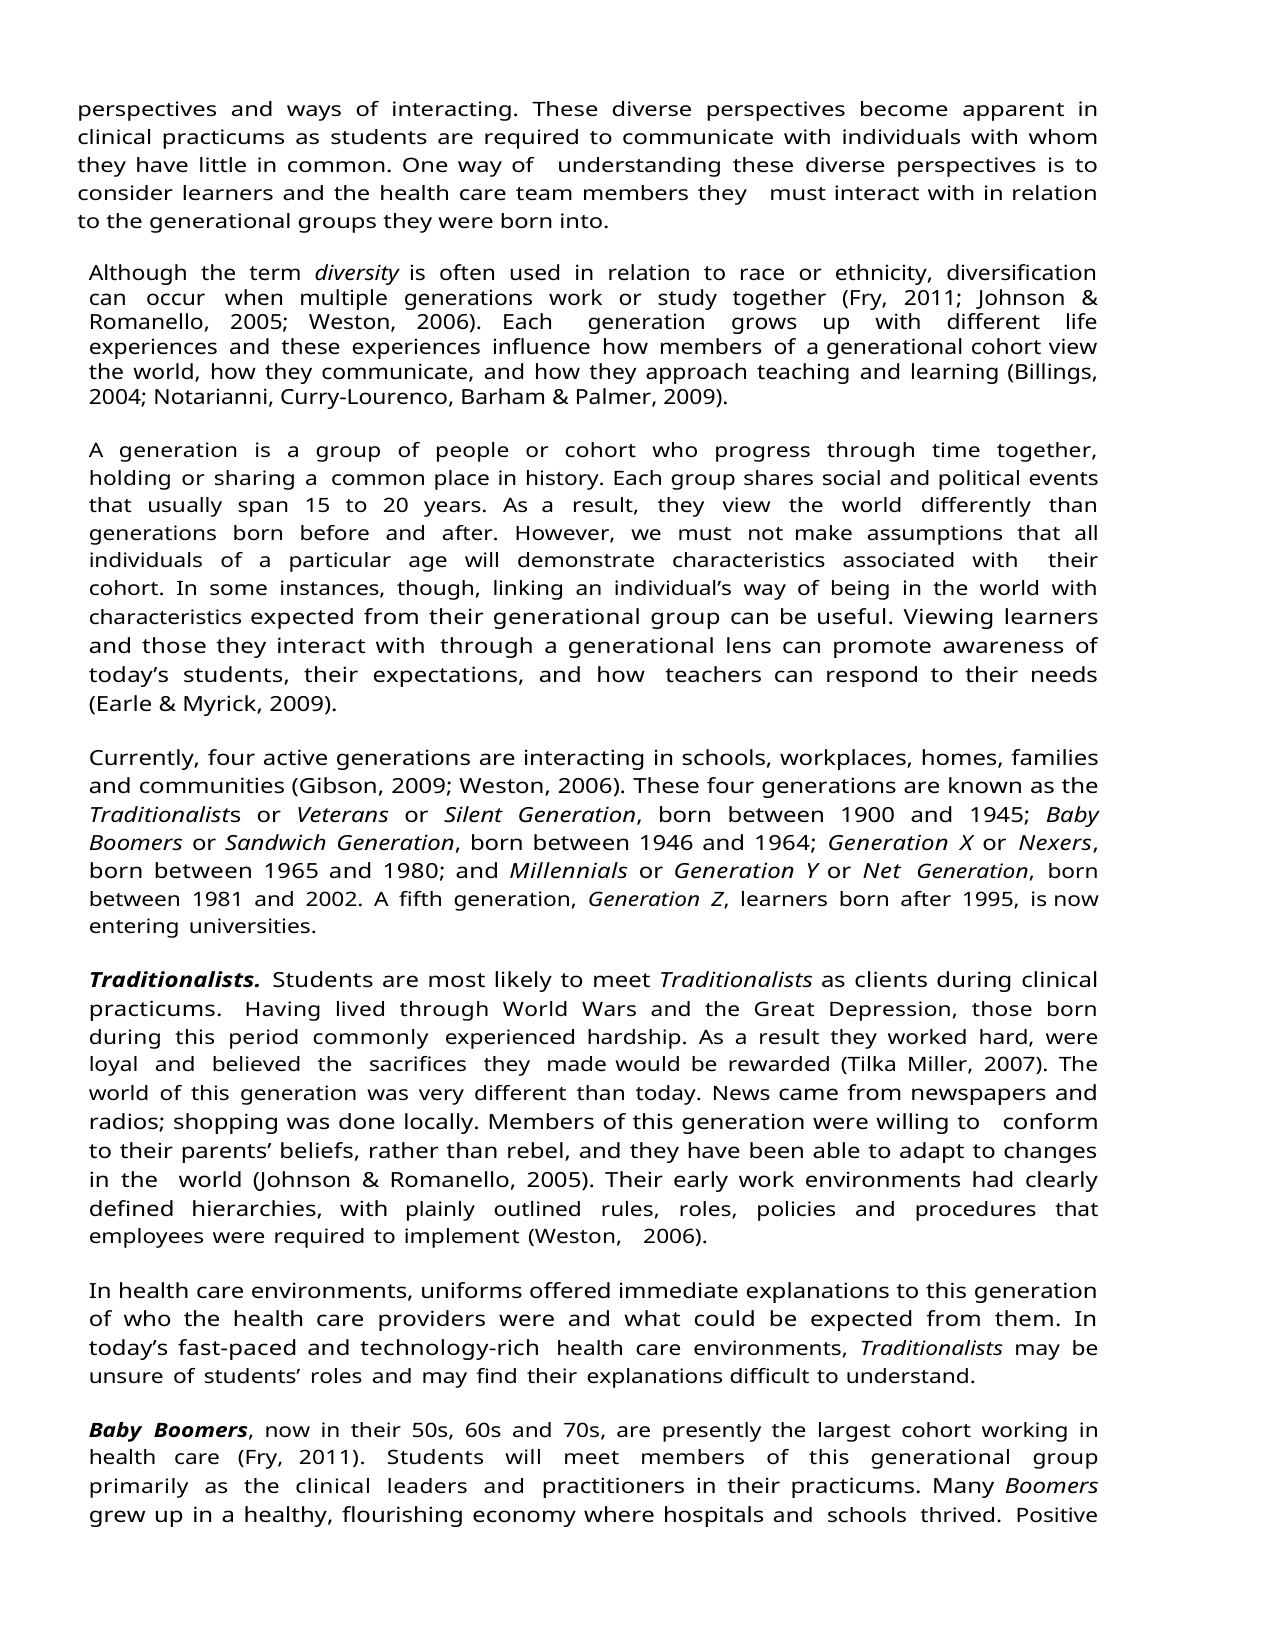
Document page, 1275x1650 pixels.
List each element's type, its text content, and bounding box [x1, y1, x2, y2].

text In health care environments, uniforms oﬀered immediate explanations to this generation of who the health care providers were and what could be expected from them. In today’s fast-paced and technology-rich health care environments, Traditionalists may be unsure of students’ roles and may ﬁnd their explanations diﬃcult to understand. [88, 1276, 1098, 1389]
text A generation is a group of people or cohort who progress through time together, holding or sharing a common place in history. Each group shares social and political events that usually span 15 to 20 years. As a result, they view the world diﬀerently than generations born before and after. However, we must not make assumptions that all individuals of a particular age will demonstrate characteristics associated with their cohort. In some instances, though, linking an individual’s way of being in the world with characteristics expected from their generational group can be useful. Viewing learners and those they interact with through a generational lens can promote awareness of today’s students, their expectations, and how teachers can respond to their needs (Earle & Myrick, 2009). [88, 437, 1098, 717]
text perspectives and ways of interacting. These diverse perspectives become apparent in clinical practicums as students are required to communicate with individuals with whom they have little in common. One way of understanding these diverse perspectives is to consider learners and the health care team members they must interact with in relation to the generational groups they were born into. [77, 95, 1098, 234]
text Traditionalists. Students are most likely to meet Traditionalists as clients during clinical practicums. Having lived through World Wars and the Great Depression, those born during this period commonly experienced hardship. As a result they worked hard, were loyal and believed the sacriﬁces they made would be rewarded (Tilka Miller, 2007). The world of this generation was very diﬀerent than today. News came from newspapers and radios; shopping was done locally. Members of this generation were willing to conform to their parents’ beliefs, rather than rebel, and they have been able to adapt to changes in the world (Johnson & Romanello, 2005). Their early work environments had clearly deﬁned hierarchies, with plainly outlined rules, roles, policies and procedures that employees were required to implement (Weston, 2006). [88, 965, 1099, 1250]
text Baby Boomers, now in their 50s, 60s and 70s, are presently the largest cohort working in health care (Fry, 2011). Students will meet members of this generational group primarily as the clinical leaders and practitioners in their practicums. Many Boomers grew up in a healthy, ﬂourishing economy where hospitals and schools thrived. Positive [88, 1416, 1099, 1528]
subtitle Although the term diversity is often used in relation to race or ethnicity, diversiﬁcation can occur when multiple generations work or study together (Fry, 2011; Johnson & Romanello, 2005; Weston, 2006). Each generation grows up with diﬀerent life experiences and these experiences inﬂuence how members of a generational cohort view the world, how they communicate, and how they approach teaching and learning (Billings, 2004; Notarianni, Curry-Lourenco, Barham & Palmer, 2009). [88, 260, 1098, 409]
text Currently, four active generations are interacting in schools, workplaces, homes, families and communities (Gibson, 2009; Weston, 2006). These four generations are known as the Traditionalists or Veterans or Silent Generation, born between 1900 and 1945; Baby Boomers or Sandwich Generation, born between 1946 and 1964; Generation X or Nexers, born between 1965 and 1980; and Millennials or Generation Y or Net Generation, born between 1981 and 2002. A ﬁfth generation, Generation Z, learners born after 1995, is now entering universities. [88, 743, 1099, 939]
